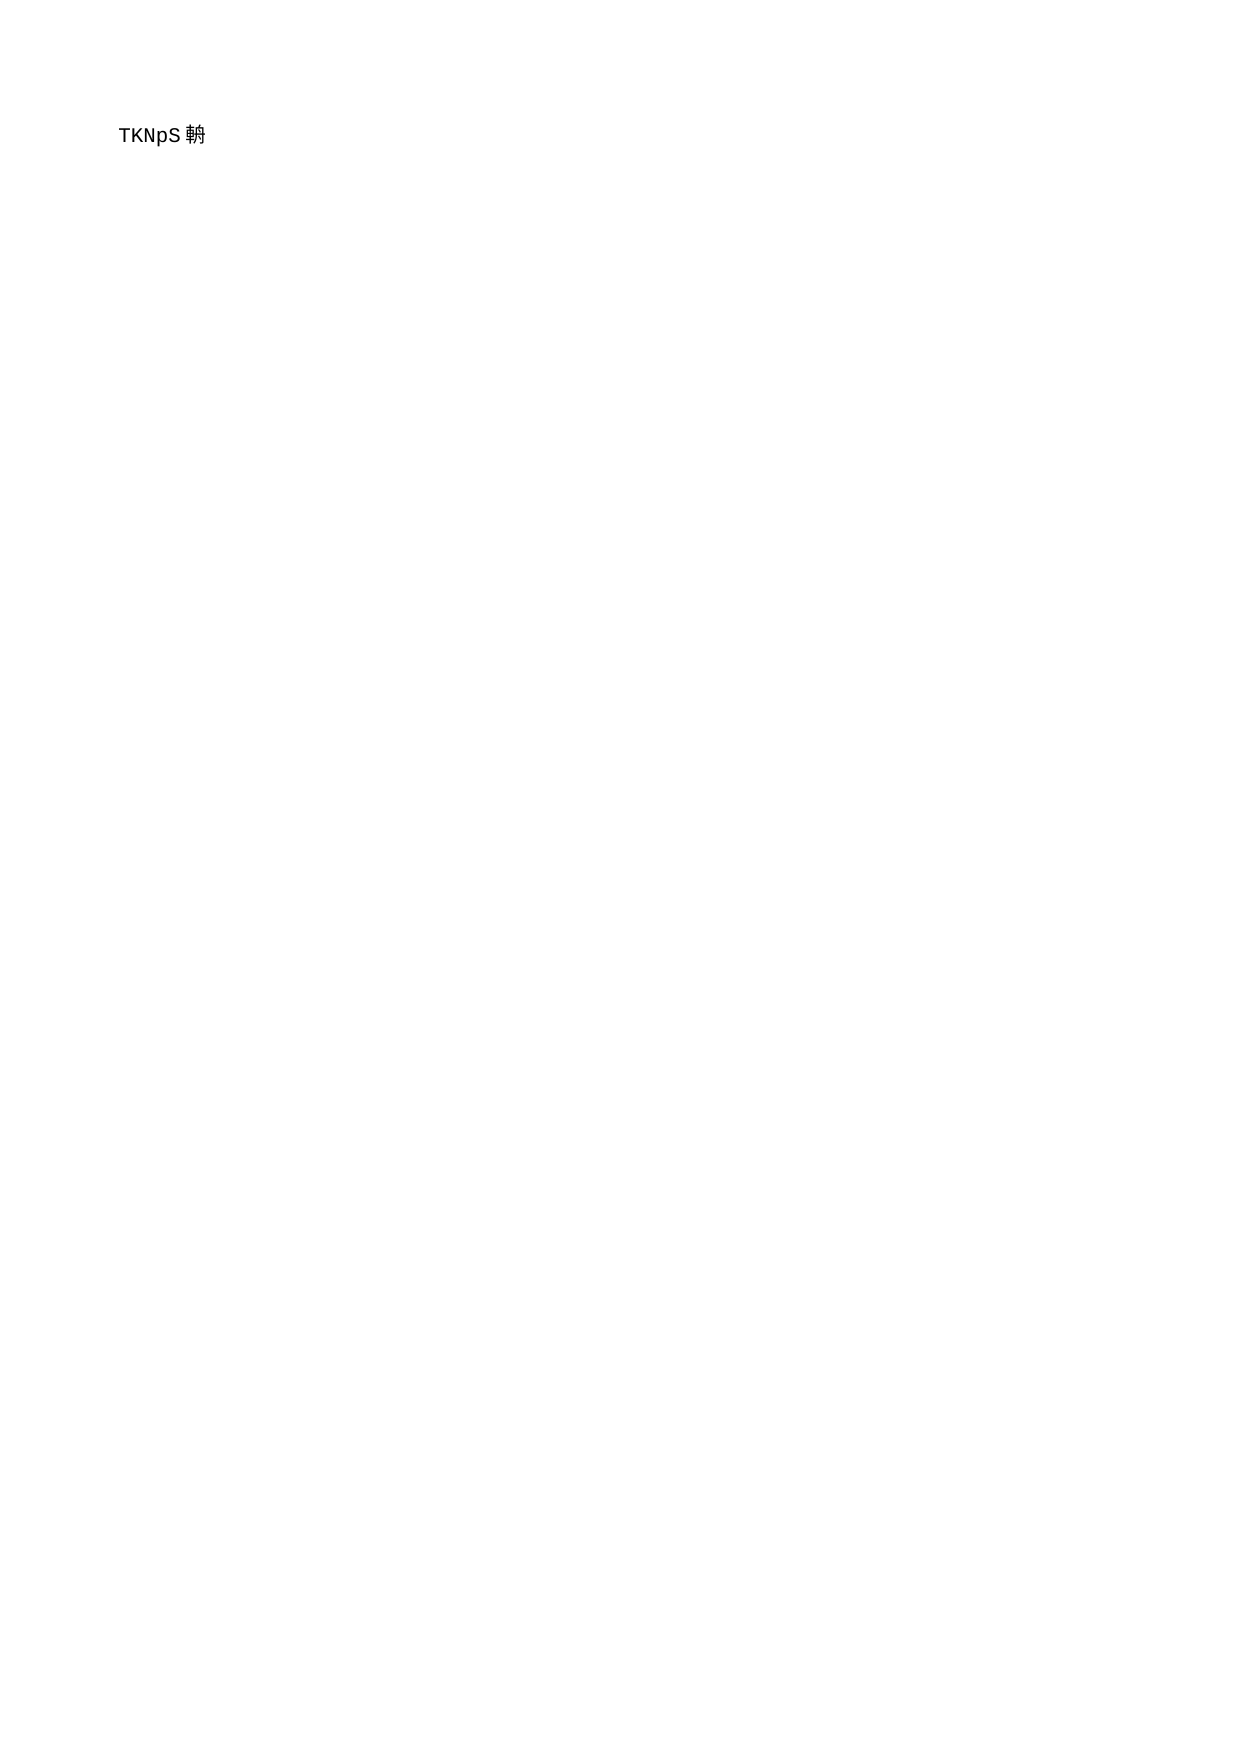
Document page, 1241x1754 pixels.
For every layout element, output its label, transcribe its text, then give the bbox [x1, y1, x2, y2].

text TKNpS輈 [118, 118, 1122, 148]
